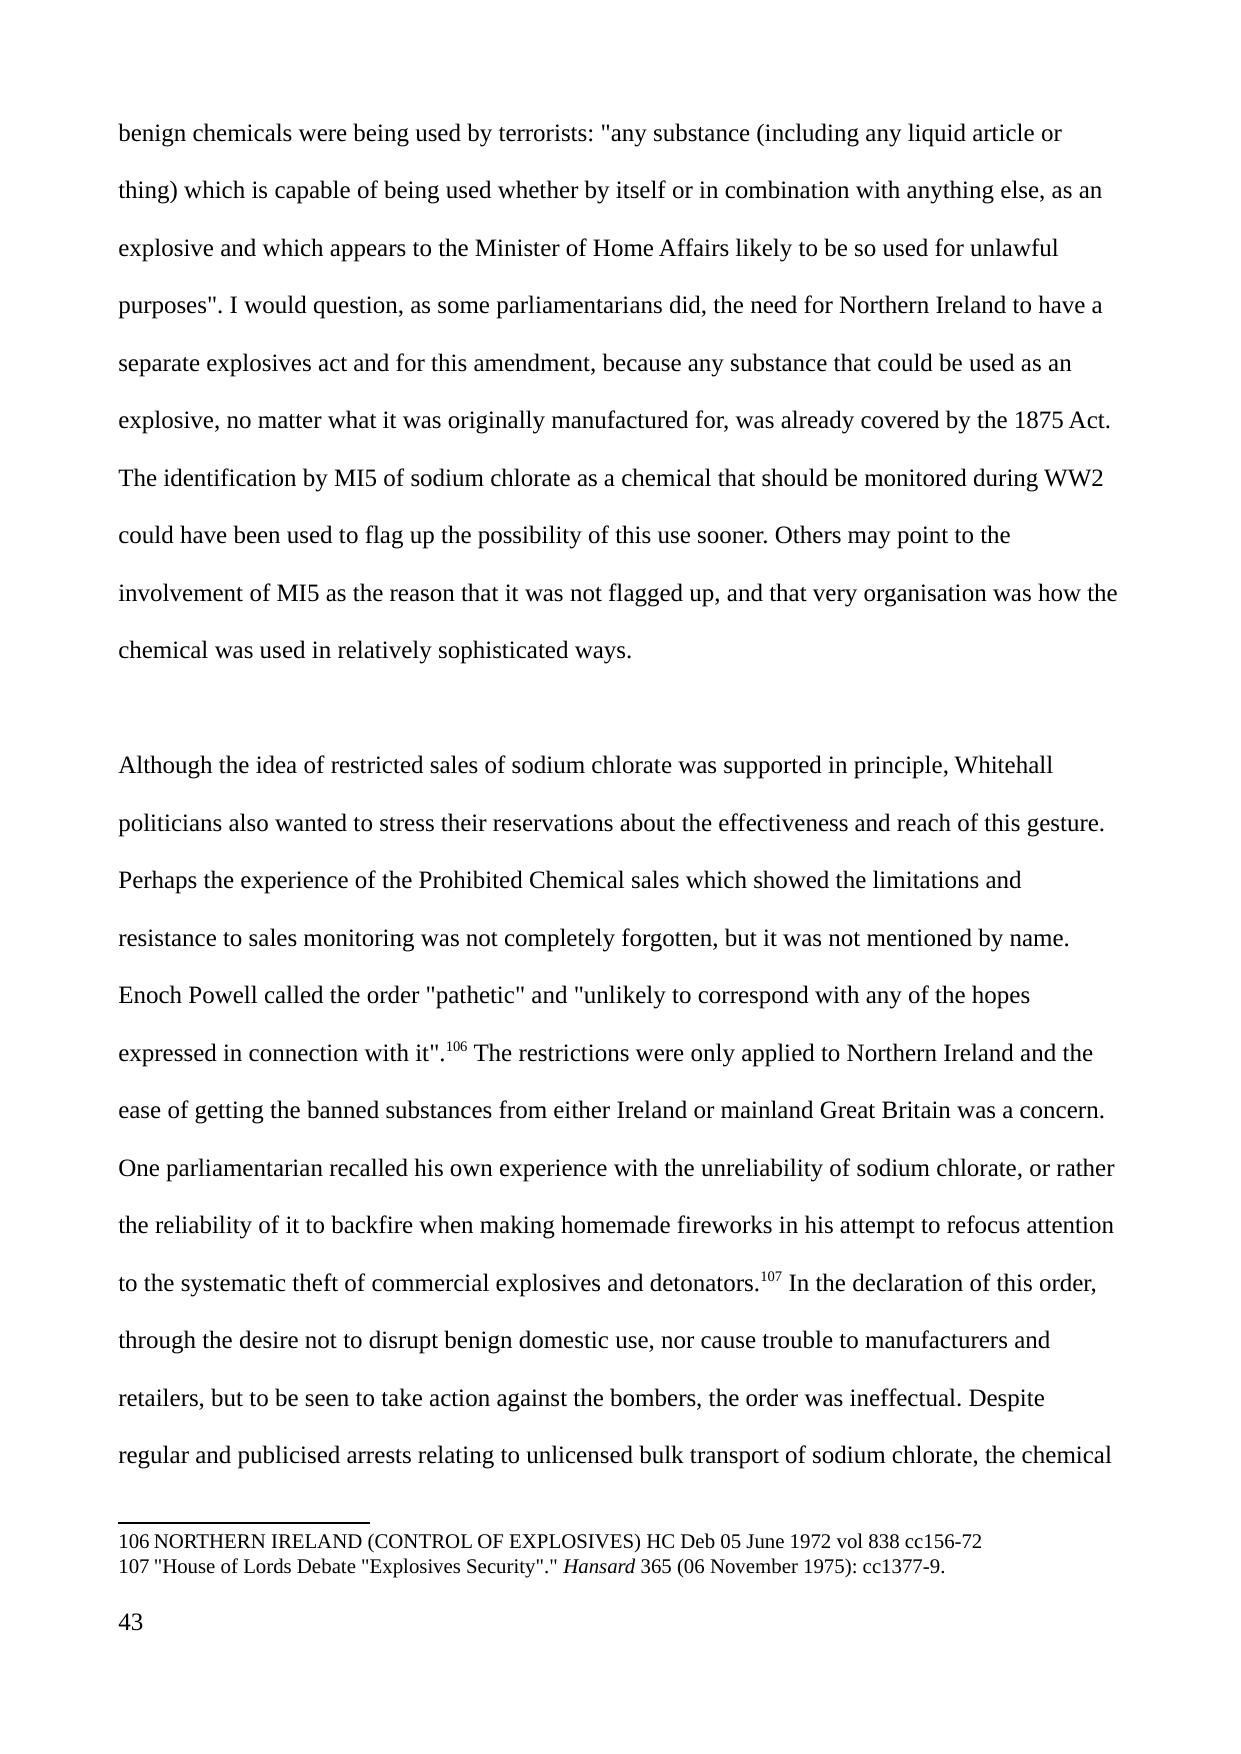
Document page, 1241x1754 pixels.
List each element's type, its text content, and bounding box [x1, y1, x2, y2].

text Although the idea of restricted sales of sodium chlorate was supported in principle, Whitehall politicians also wanted to stress their reservations about the effectiveness and reach of this gesture. Perhaps the experience of the Prohibited Chemical sales which showed the limitations and resistance to sales monitoring was not completely forgotten, but it was not mentioned by name. Enoch Powell called the order "pathetic" and "unlikely to correspond with any of the hopes expressed in connection with it". The restrictions were only applied to Northern Ireland and the ease of getting the banned substances from either Ireland or mainland Great Britain was a concern. One parliamentarian recalled his own experience with the unreliability of sodium chlorate, or rather the reliability of it to backfire when making homemade fireworks in his attempt to refocus attention to the systematic theft of commercial explosives and detonators. In the declaration of this order, through the desire not to disrupt benign domestic use, nor cause trouble to manufacturers and retailers, but to be seen to take action against the bombers, the order was ineffectual. Despite regular and publicised arrests relating to unlicensed bulk transport of sodium chlorate, the chemical [118, 751, 1122, 1469]
text "House of Lords Debate "Explosives Security"." Hansard 365 (06 November 1975): cc1377-9. [118, 1553, 1122, 1578]
text benign chemicals were being used by terrorists: "any substance (including any liquid article or thing) which is capable of being used whether by itself or in combination with anything else, as an explosive and which appears to the Minister of Home Affairs likely to be so used for unlawful purposes". I would question, as some parliamentarians did, the need for Northern Ireland to have a separate explosives act and for this amendment, because any substance that could be used as an explosive, no matter what it was originally manufactured for, was already covered by the 1875 Act. The identification by MI5 of sodium chlorate as a chemical that should be monitored during WW2 could have been used to flag up the possibility of this use sooner. Others may point to the involvement of MI5 as the reason that it was not flagged up, and that very organisation was how the chemical was used in relatively sophisticated ways. [118, 118, 1122, 664]
text NORTHERN IRELAND (CONTROL OF EXPLOSIVES) HC Deb 05 June 1972 vol 838 cc156-72 [118, 1529, 1122, 1553]
